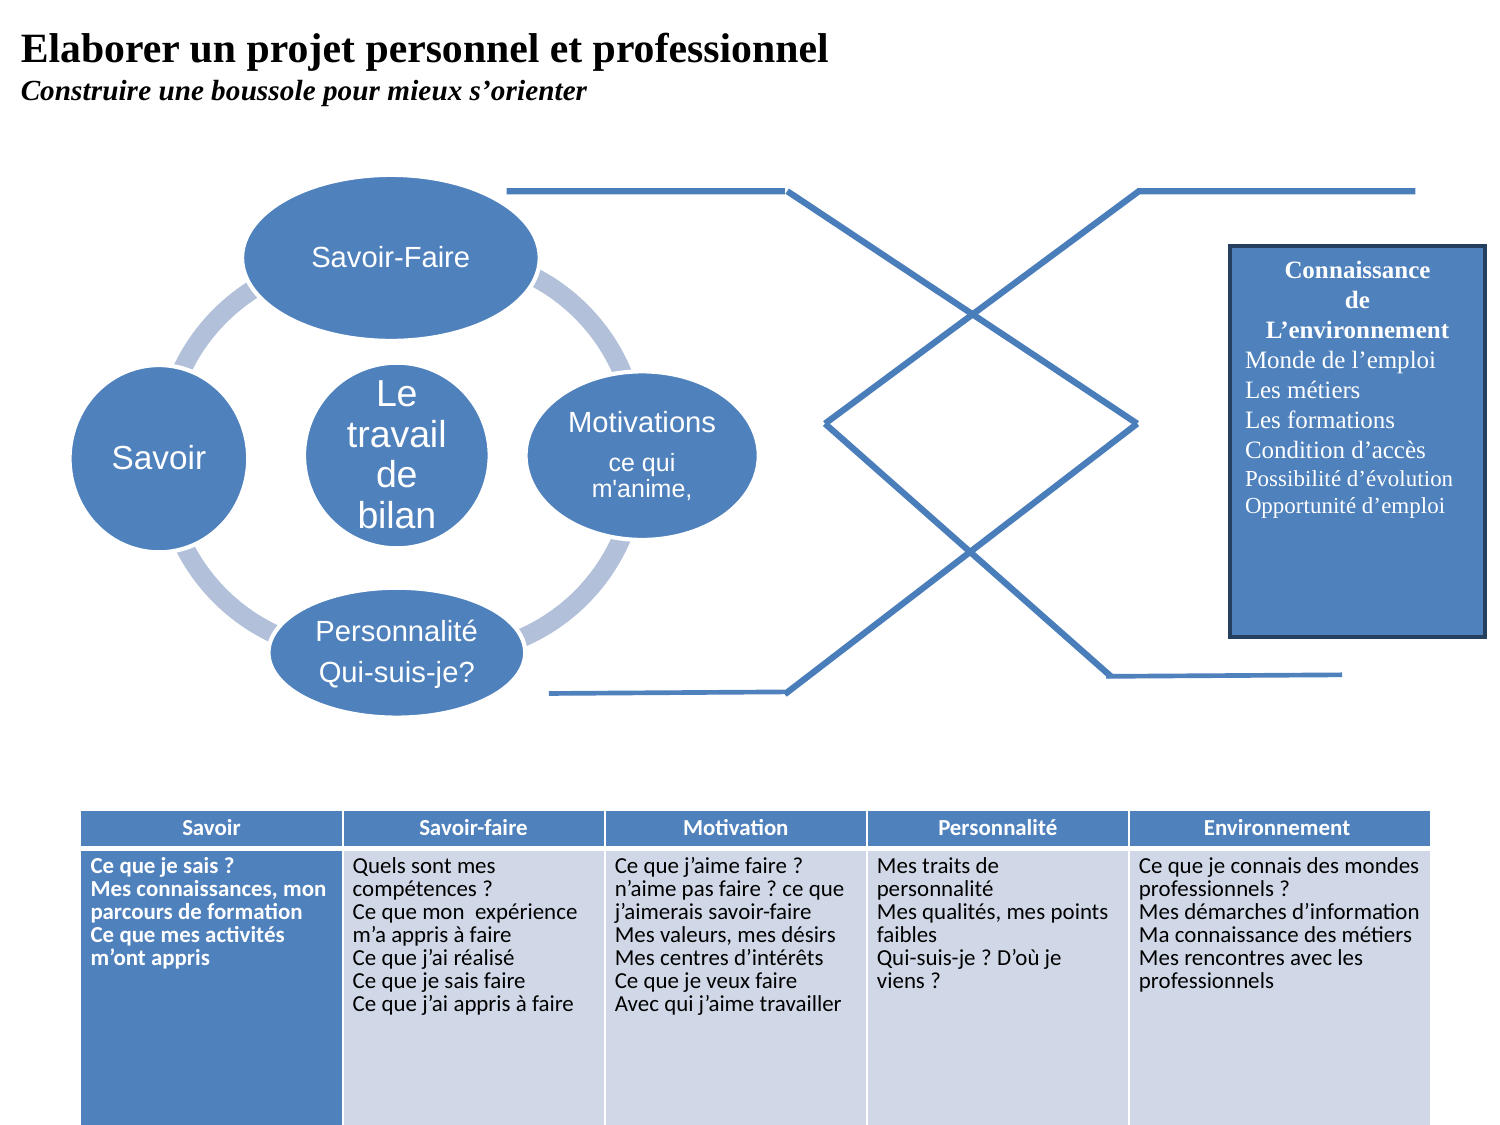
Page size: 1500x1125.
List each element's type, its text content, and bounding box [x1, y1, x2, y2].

text_box [518, 538, 631, 647]
text_box Motivations ce qui m'anime, [525, 371, 759, 540]
text_box Elaborer un projet personnel et professionnel Construire une boussole pour mieux s’orienter [6, 13, 845, 159]
table_header Savoir [81, 811, 342, 846]
table_header Savoir-faire [344, 811, 604, 846]
table_cell Ce que j’aime faire ? n’aime pas faire ? ce que j’aimerais savoir-faire Mes valeurs, mes désirs Mes centres d’intérêts Ce que je veux faire Avec qui j’aime travailler [606, 851, 866, 1125]
table_header Motivation [606, 811, 866, 846]
table_header Environnement [1130, 811, 1430, 846]
text_box Personnalité Qui-suis-je? [268, 587, 526, 718]
table_cell Quels sont mes compétences ? Ce que mon expérience m’a appris à faire Ce que j’ai réalisé Ce que je sais faire Ce que j’ai appris à faire [344, 851, 604, 1125]
text_box [173, 282, 259, 371]
table_cell Ce que je sais ? Mes connaissances, mon parcours de formation Ce que mes activités m’ont appris [81, 851, 342, 1125]
text_box [176, 545, 279, 642]
table_cell Mes traits de personnalité Mes qualités, mes points faibles Qui-suis-je ? D’où je viens ? [868, 851, 1128, 1125]
text_box Savoir [69, 365, 249, 553]
text_box [531, 268, 632, 374]
text_box Le travail de bilan [304, 362, 490, 549]
table_header Personnalité [868, 811, 1128, 846]
table_cell Ce que je connais des mondes professionnels ? Mes démarches d’information Ma connaissance des métiers Mes rencontres avec les professionnels [1130, 851, 1430, 1125]
text_box Connaissance de L’environnement Monde de l’emploi Les métiers Les formations Condition d’accès Possibilité d’évolution Opportunité d’emploi [1230, 246, 1485, 637]
text_box Savoir-Faire [242, 174, 540, 341]
